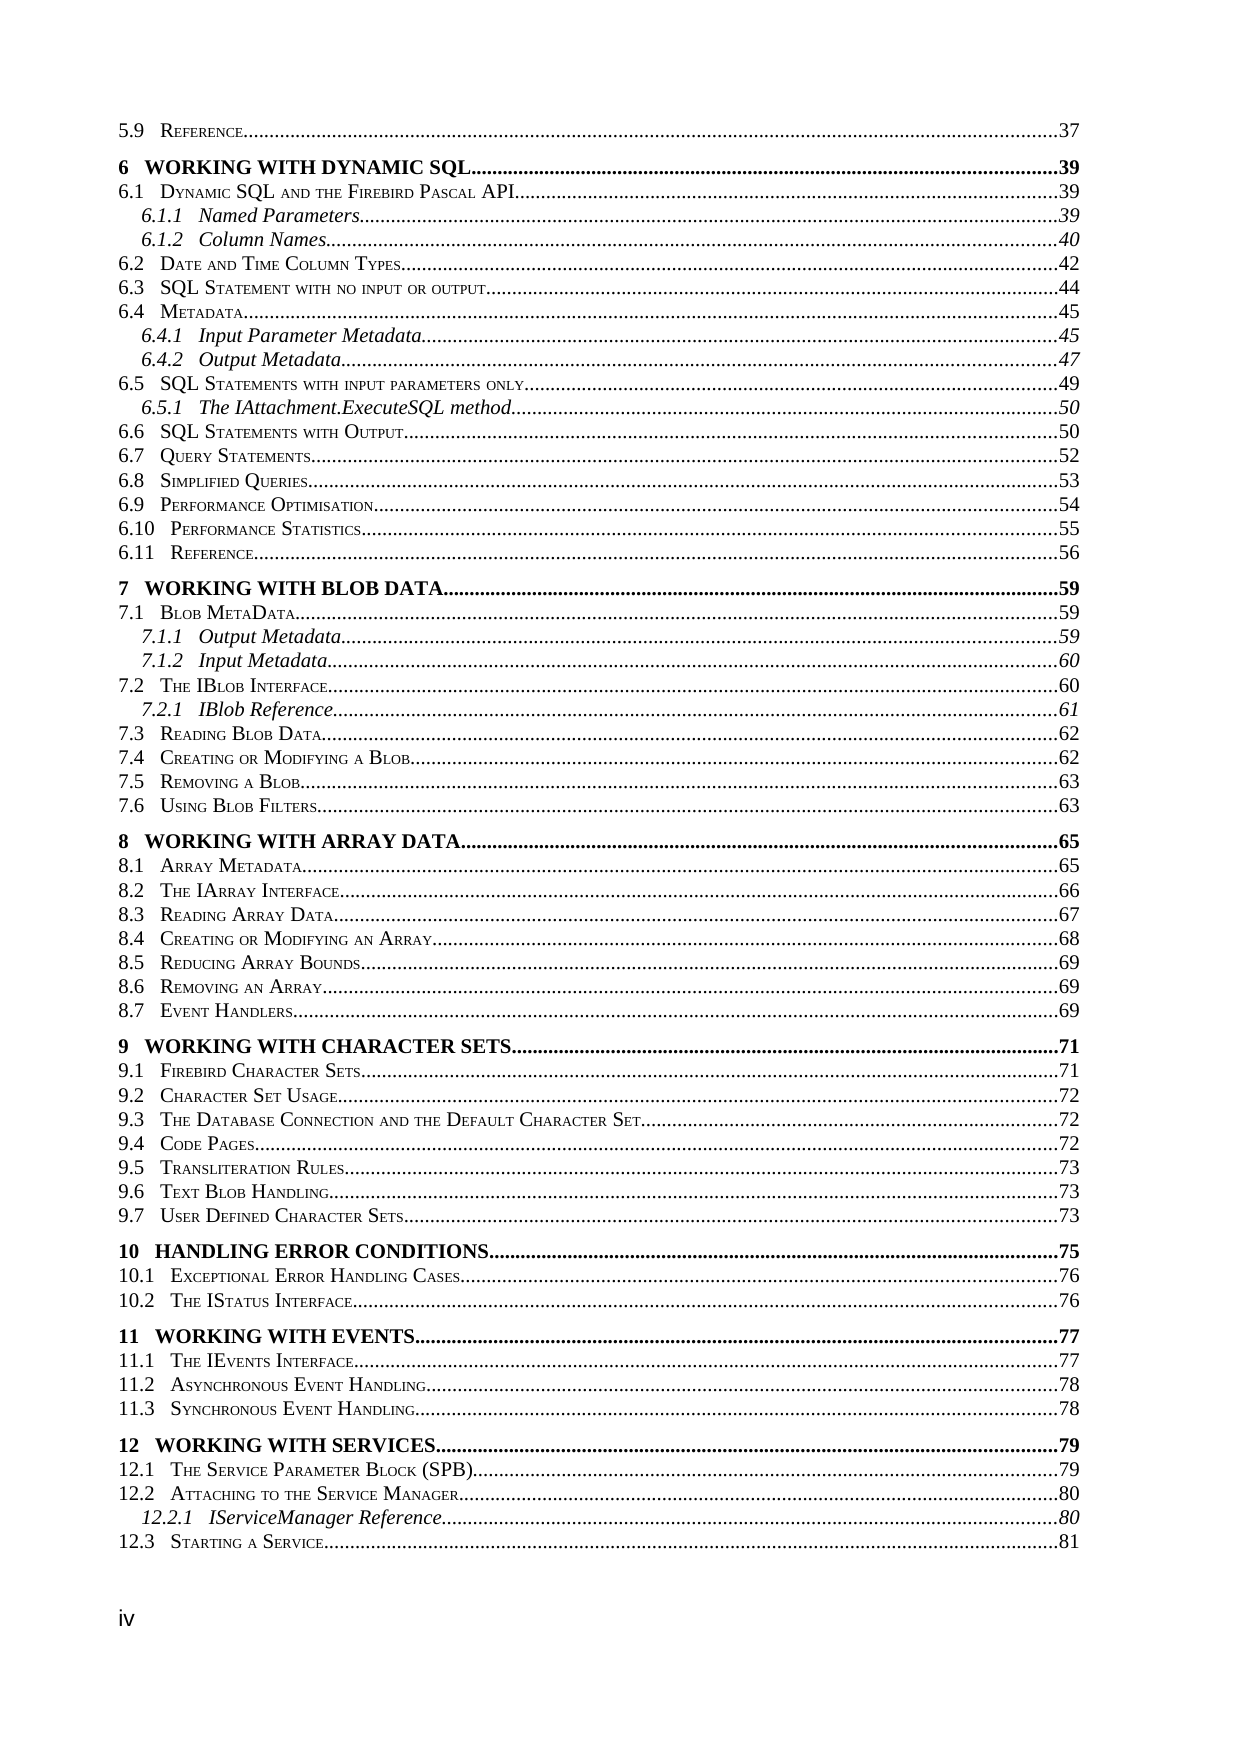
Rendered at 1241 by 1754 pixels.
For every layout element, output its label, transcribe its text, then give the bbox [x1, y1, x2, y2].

text 8.3 Reading Array Data 67 [118, 902, 1122, 926]
text 9 Working with Character Sets 71 [118, 1034, 1122, 1058]
text 10 Handling Error Conditions 75 [118, 1239, 1122, 1263]
text 8.7 Event Handlers 69 [118, 998, 1122, 1022]
text 6.3 SQL Statement with no input or output 44 [118, 275, 1122, 299]
text 6.5 SQL Statements with input parameters only 49 [118, 371, 1122, 395]
text 6.1 Dynamic SQL and the Firebird Pascal API 39 [118, 179, 1122, 203]
text 7.1.1 Output Metadata 59 [141, 624, 1122, 648]
text 8.6 Removing an Array 69 [118, 974, 1122, 998]
text 11.2 Asynchronous Event Handling 78 [118, 1372, 1122, 1396]
text 8.5 Reducing Array Bounds 69 [118, 950, 1122, 974]
text 7.6 Using Blob Filters 63 [118, 793, 1122, 817]
text 11 Working with Events 77 [118, 1324, 1122, 1348]
text 11.3 Synchronous Event Handling 78 [118, 1396, 1122, 1420]
text 10.2 The IStatus Interface 76 [118, 1287, 1122, 1312]
text 5.9 Reference 37 [118, 118, 1122, 142]
text 9.7 User Defined Character Sets 73 [118, 1203, 1122, 1227]
text 7.2.1 IBlob Reference 61 [141, 697, 1122, 721]
text 7 Working with Blob Data 59 [118, 576, 1122, 600]
text 6.1.1 Named Parameters 39 [141, 203, 1122, 227]
text 12.2 Attaching to the Service Manager 80 [118, 1481, 1122, 1505]
text 12 Working with Services 79 [118, 1433, 1122, 1457]
text 6.2 Date and Time Column Types 42 [118, 251, 1122, 275]
text 9.5 Transliteration Rules 73 [118, 1155, 1122, 1179]
text 8.2 The IArray Interface 66 [118, 877, 1122, 902]
text 10.1 Exceptional Error Handling Cases 76 [118, 1263, 1122, 1287]
text 9.3 The Database Connection and the Default Character Set 72 [118, 1107, 1122, 1131]
text 7.3 Reading Blob Data 62 [118, 721, 1122, 745]
text 12.1 The Service Parameter Block (SPB) 79 [118, 1457, 1122, 1481]
text 6.1.2 Column Names 40 [141, 227, 1122, 251]
text 7.1 Blob MetaData 59 [118, 600, 1122, 624]
text 11.1 The IEvents Interface 77 [118, 1348, 1122, 1372]
text 6.10 Performance Statistics 55 [118, 516, 1122, 540]
text 7.4 Creating or Modifying a Blob 62 [118, 745, 1122, 769]
text 6.4.1 Input Parameter Metadata 45 [141, 323, 1122, 347]
text 9.2 Character Set Usage 72 [118, 1082, 1122, 1107]
text 6.9 Performance Optimisation 54 [118, 492, 1122, 516]
text 6.11 Reference 56 [118, 540, 1122, 564]
text 6.6 SQL Statements with Output 50 [118, 419, 1122, 443]
text 8.1 Array Metadata 65 [118, 853, 1122, 877]
text 6.8 Simplified Queries 53 [118, 467, 1122, 492]
text 9.4 Code Pages 72 [118, 1131, 1122, 1155]
text 6 Working with Dynamic SQL 39 [118, 155, 1122, 179]
text 7.1.2 Input Metadata 60 [141, 648, 1122, 672]
text 6.5.1 The IAttachment.ExecuteSQL method 50 [141, 395, 1122, 419]
text 7.2 The IBlob Interface 60 [118, 672, 1122, 697]
text 8.4 Creating or Modifying an Array 68 [118, 926, 1122, 950]
text 7.5 Removing a Blob 63 [118, 769, 1122, 793]
text 9.6 Text Blob Handling 73 [118, 1179, 1122, 1203]
text 9.1 Firebird Character Sets 71 [118, 1058, 1122, 1082]
text 6.4 Metadata 45 [118, 299, 1122, 323]
text 6.4.2 Output Metadata 47 [141, 347, 1122, 371]
text 12.2.1 IServiceManager Reference 80 [141, 1505, 1122, 1529]
text 6.7 Query Statements 52 [118, 443, 1122, 467]
text 8 Working with Array Data 65 [118, 829, 1122, 853]
text 12.3 Starting a Service 81 [118, 1529, 1122, 1553]
